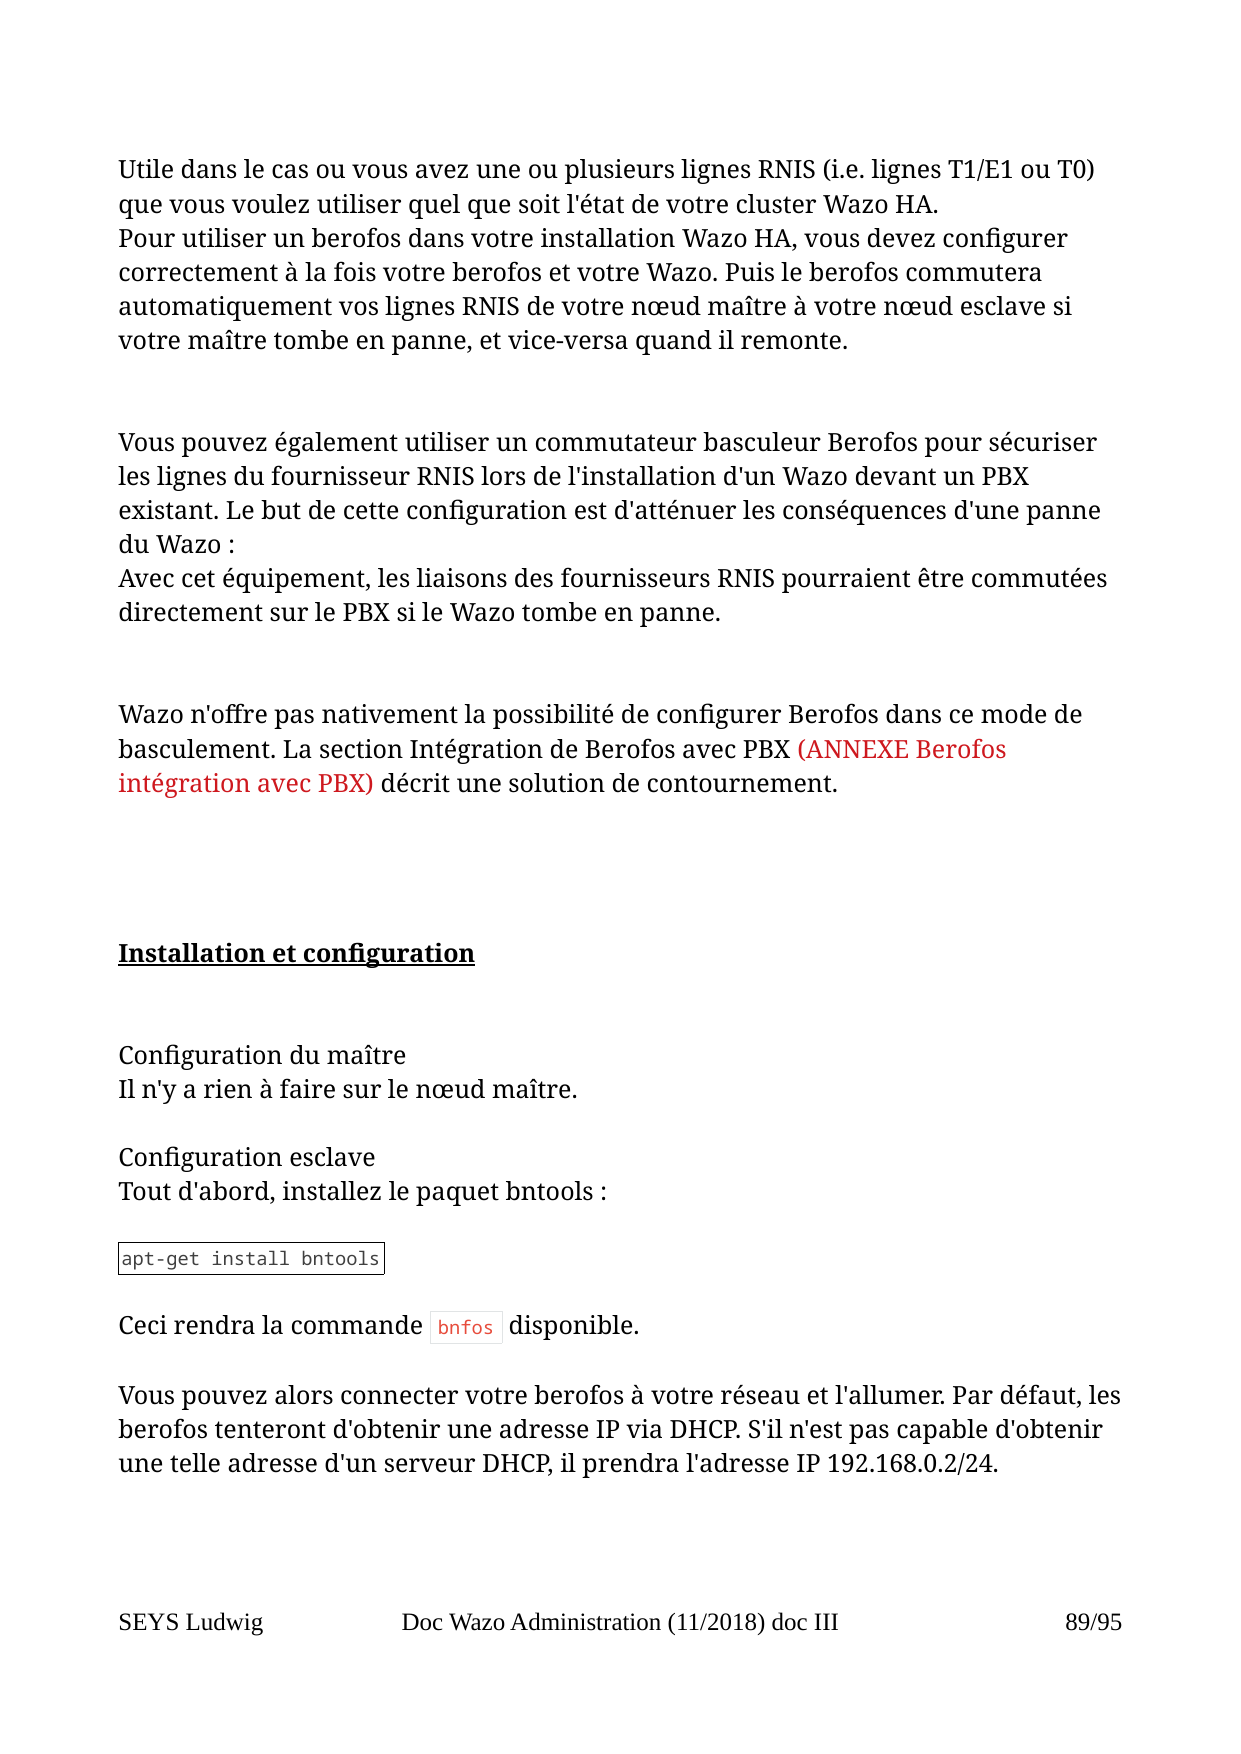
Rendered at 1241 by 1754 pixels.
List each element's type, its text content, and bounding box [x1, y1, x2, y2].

text Il n'y a rien à faire sur le nœud maître. [118, 1072, 1122, 1106]
text Installation et configuration [118, 936, 1122, 970]
text Vous pouvez alors connecter votre berofos à votre réseau et l'allumer. Par défaut, les berofos tenteront d'obtenir une adresse IP via DHCP. S'il n'est pas capable d'obtenir une telle adresse d'un serveur DHCP, il prendra l'adresse IP 192.168.0.2/24. [118, 1377, 1122, 1479]
text Vous pouvez également utiliser un commutateur basculeur Berofos pour sécuriser les lignes du fournisseur RNIS lors de l'installation d'un Wazo devant un PBX existant. Le but de cette configuration est d'atténuer les conséquences d'une panne du Wazo : [118, 425, 1122, 561]
text Avec cet équipement, les liaisons des fournisseurs RNIS pourraient être commutées directement sur le PBX si le Wazo tombe en panne. [118, 561, 1122, 629]
text Wazo n'offre pas nativement la possibilité de configurer Berofos dans ce mode de basculement. La section Intégration de Berofos avec PBX (ANNEXE Berofos intégration avec PBX) décrit une solution de contournement. [118, 697, 1122, 799]
text Configuration esclave [118, 1140, 1122, 1174]
text Tout d'abord, installez le paquet bntools : [118, 1174, 1122, 1208]
text Ceci rendra la commande bnfos disponible. [118, 1308, 1122, 1343]
text Configuration du maître [118, 1038, 1122, 1072]
text Pour utiliser un berofos dans votre installation Wazo HA, vous devez configurer correctement à la fois votre berofos et votre Wazo. Puis le berofos commutera automatiquement vos lignes RNIS de votre nœud maître à votre nœud esclave si votre maître tombe en panne, et vice-versa quand il remonte. [118, 220, 1122, 357]
text apt-get install bntools [119, 1243, 384, 1274]
text Utile dans le cas ou vous avez une ou plusieurs lignes RNIS (i.e. lignes T1/E1 ou T0) que vous voulez utiliser quel que soit l'état de votre cluster Wazo HA. [118, 152, 1122, 220]
